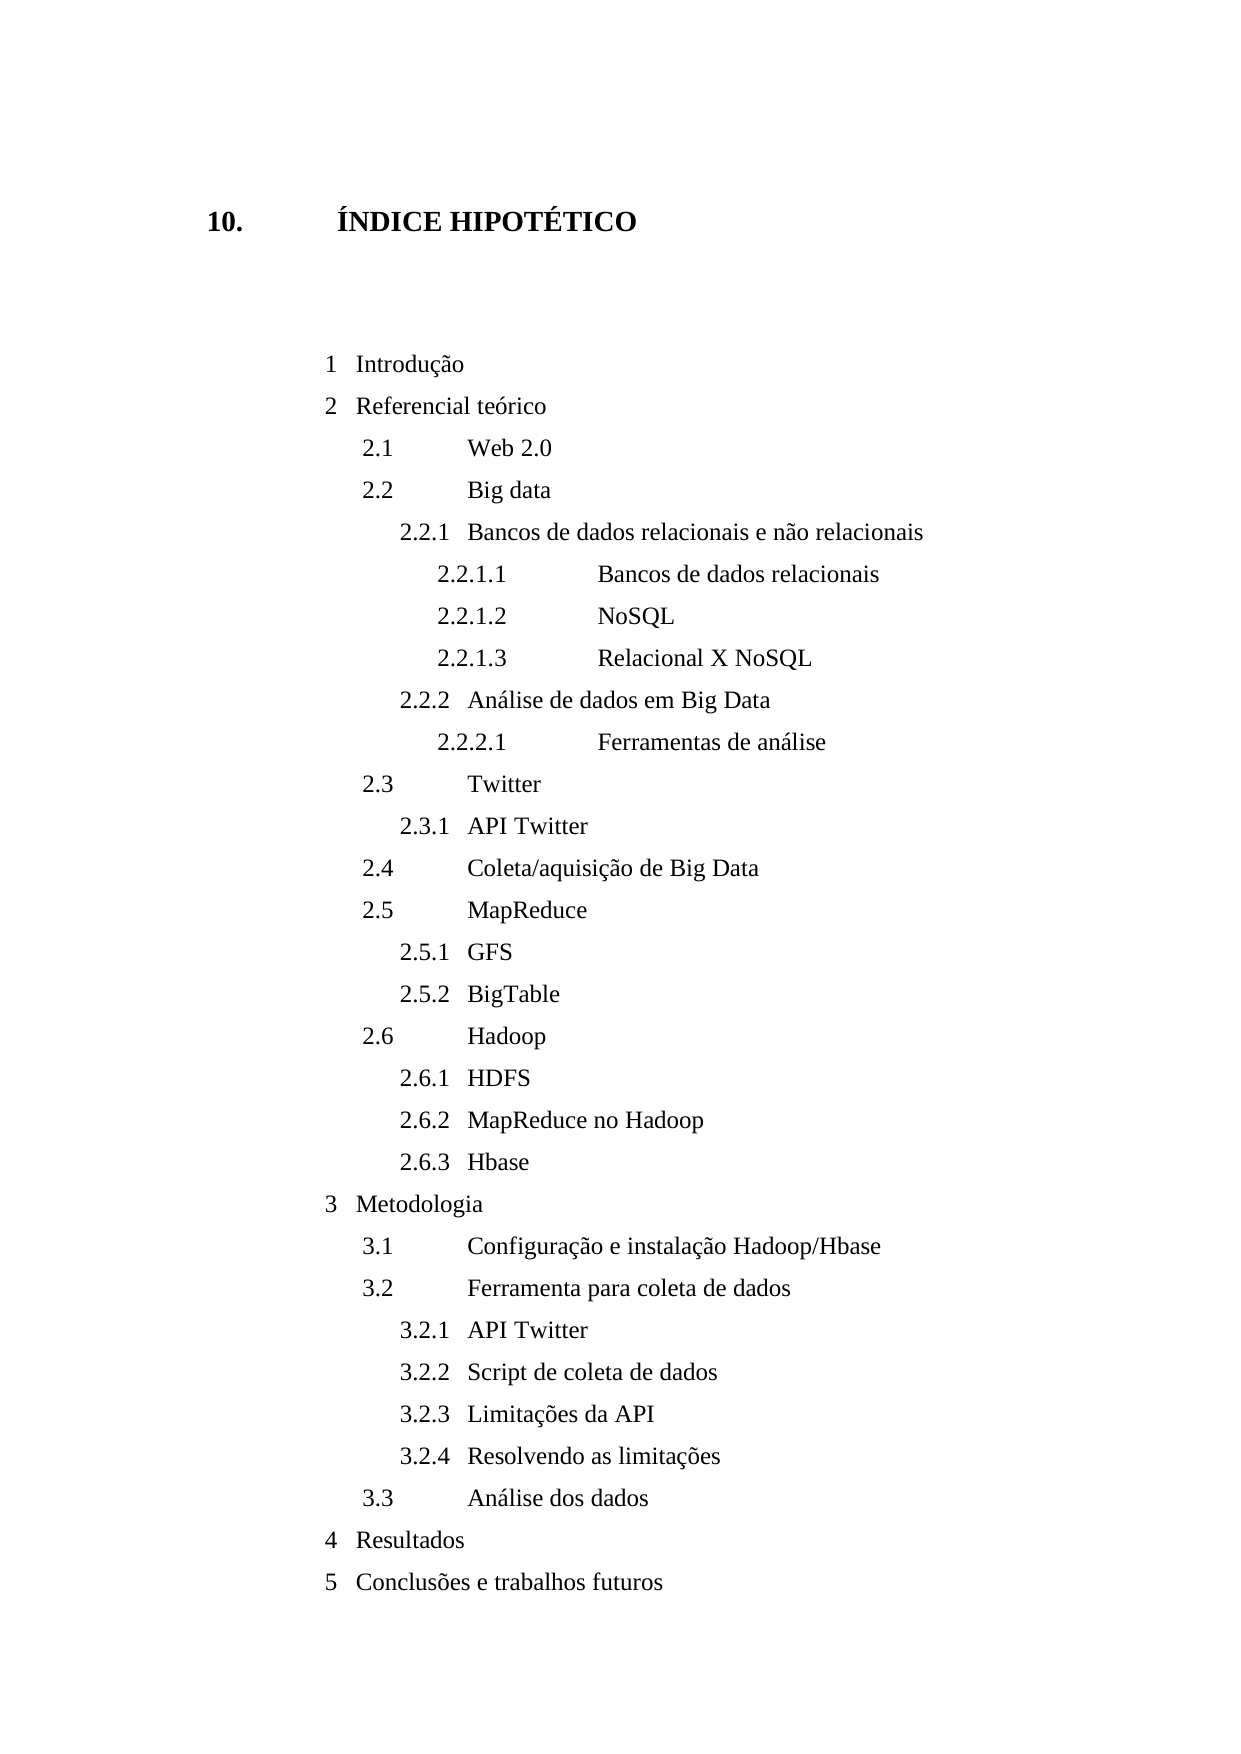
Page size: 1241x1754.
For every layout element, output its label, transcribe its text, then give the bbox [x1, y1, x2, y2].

list Ferramentas de análise [431, 728, 1122, 756]
list Referencial teórico [318, 392, 1122, 420]
list MapReduce [356, 896, 1122, 924]
list Hadoop [356, 1022, 1122, 1050]
list API Twitter [393, 1316, 1122, 1344]
list Ferramenta para coleta de dados [356, 1274, 1122, 1302]
list NoSQL [431, 602, 1122, 630]
list Big data [356, 476, 1122, 504]
list Resolvendo as limitações [393, 1442, 1122, 1469]
list Twitter [356, 770, 1122, 798]
list BigTable [393, 980, 1122, 1008]
list Relacional X NoSQL [431, 644, 1122, 672]
list GFS [393, 938, 1122, 966]
list HDFS [393, 1064, 1122, 1092]
list Conclusões e trabalhos futuros [318, 1567, 1122, 1596]
list Resultados [318, 1526, 1122, 1553]
list Web 2.0 [356, 434, 1122, 462]
list Limitações da API [393, 1399, 1122, 1428]
list MapReduce no Hadoop [393, 1106, 1122, 1134]
list Bancos de dados relacionais [431, 560, 1122, 588]
list Coleta/aquisição de Big Data [356, 854, 1122, 882]
subtitle ÍNDICE HIPOTÉTICO [207, 205, 1122, 238]
list Metodologia [318, 1190, 1122, 1218]
list API Twitter [393, 812, 1122, 840]
list Hbase [393, 1148, 1122, 1176]
list Introdução [318, 350, 1122, 378]
list Análise de dados em Big Data [393, 686, 1122, 714]
list Análise dos dados [356, 1483, 1122, 1512]
list Bancos de dados relacionais e não relacionais [393, 518, 1122, 546]
list Script de coleta de dados [393, 1358, 1122, 1386]
list Configuração e instalação Hadoop/Hbase [356, 1232, 1122, 1260]
